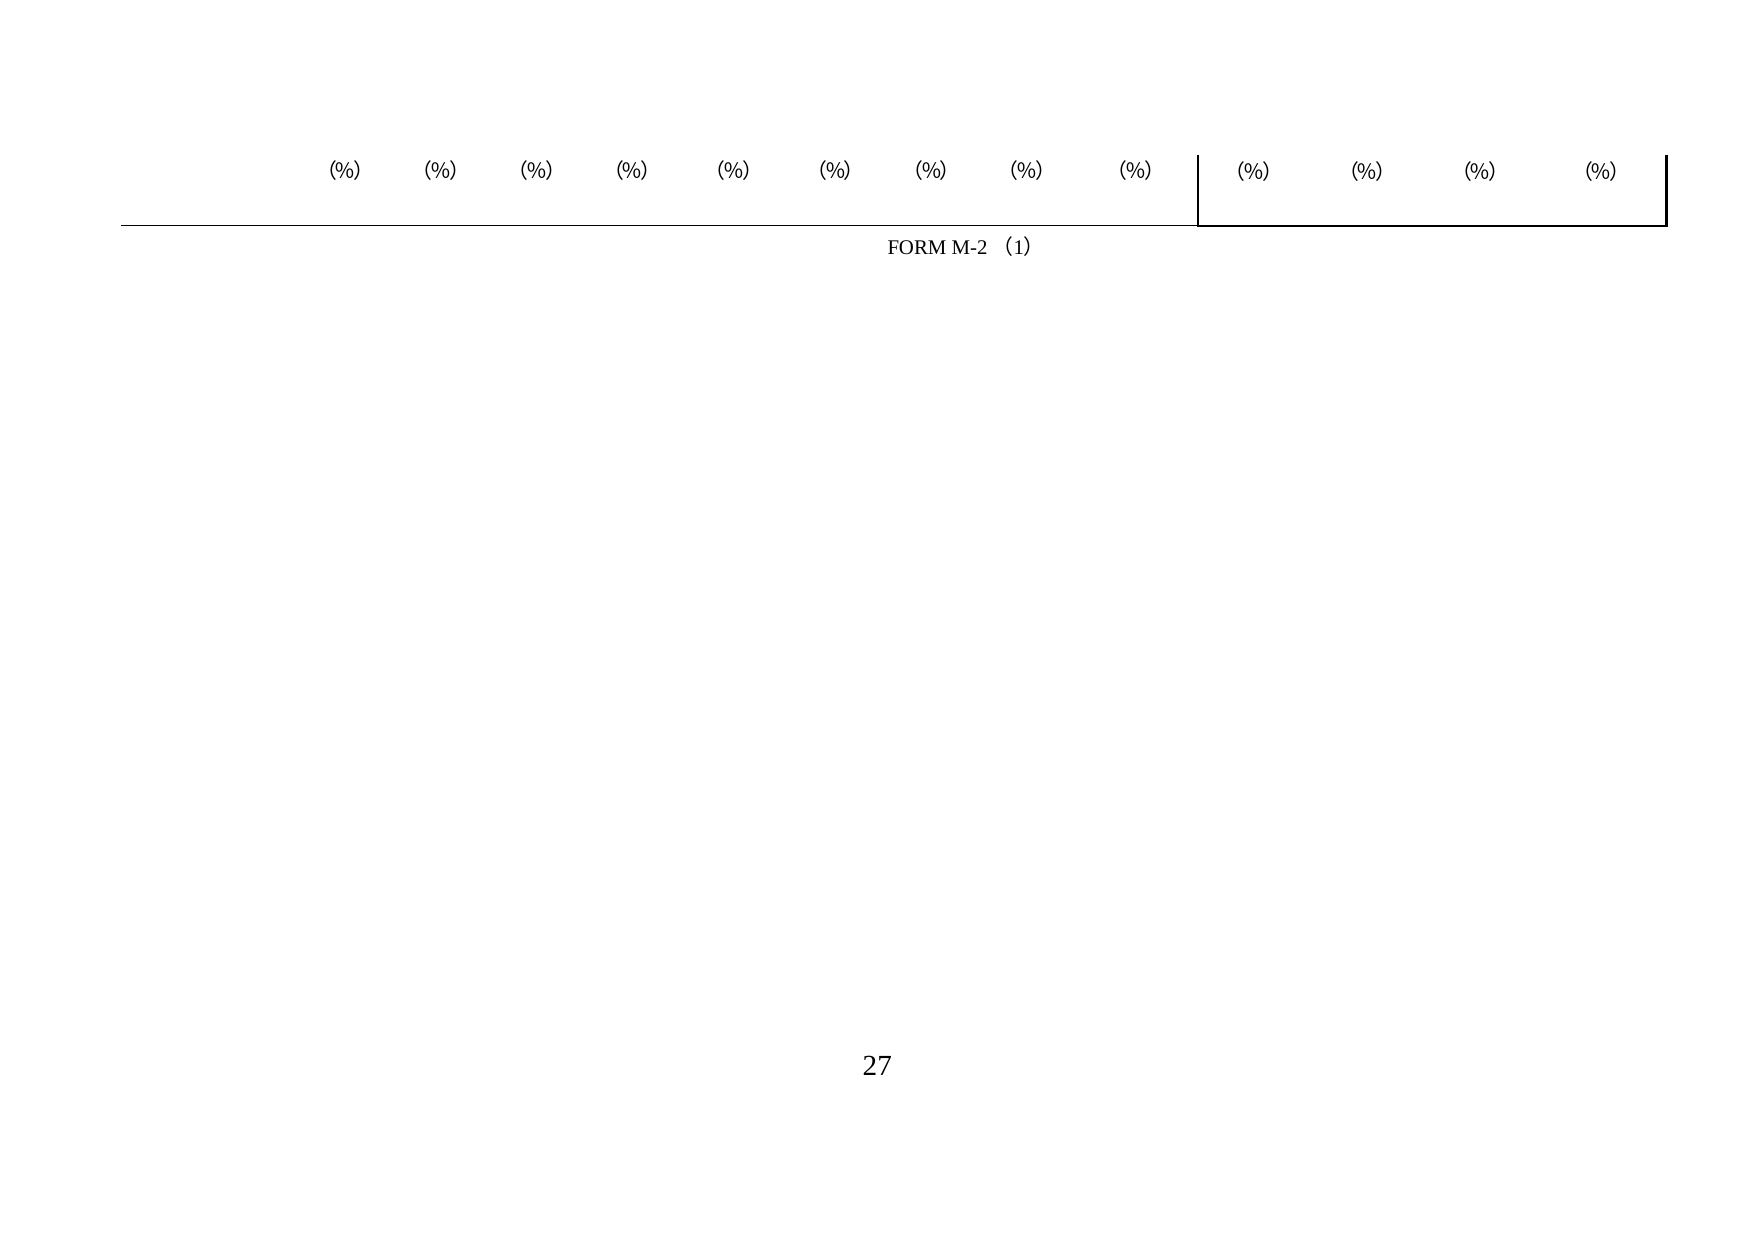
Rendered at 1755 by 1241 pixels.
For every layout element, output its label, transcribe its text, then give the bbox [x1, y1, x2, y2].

table_cell （％） [1199, 155, 1312, 189]
table_cell [1425, 227, 1537, 259]
table_cell [394, 189, 489, 225]
table_cell [1199, 189, 1312, 225]
table_cell （％） [298, 155, 394, 189]
table_cell [1076, 226, 1198, 259]
table_cell [1076, 189, 1197, 225]
table_cell （％） [1425, 155, 1537, 189]
table_cell （％） [490, 155, 585, 189]
table_cell [298, 189, 394, 225]
table_cell [1425, 189, 1537, 225]
table_cell （％） [789, 155, 884, 189]
table_cell [394, 226, 489, 259]
table_cell [121, 226, 199, 259]
table_cell [121, 189, 199, 225]
table_cell [1668, 189, 1754, 225]
table_cell [199, 226, 298, 259]
table_cell [199, 189, 298, 225]
table_cell （％） [980, 155, 1076, 189]
table_cell [1668, 155, 1754, 189]
table_cell [1312, 227, 1424, 259]
table_cell （％） [1538, 155, 1665, 189]
table_cell [1666, 225, 1754, 259]
table_cell （％） [394, 155, 489, 189]
table_cell （％） [1076, 155, 1197, 189]
table_cell FORM M-2 （1） [884, 226, 1076, 259]
table_cell （％） [681, 155, 788, 189]
table_cell [681, 226, 788, 259]
table_cell [490, 226, 585, 259]
table_cell （％） [884, 155, 980, 189]
table_cell [1538, 227, 1666, 259]
table_cell [789, 189, 884, 225]
table_cell [980, 189, 1076, 225]
table_cell （％） [585, 155, 681, 189]
table_cell [199, 155, 298, 189]
table_cell [681, 189, 788, 225]
table_cell [585, 189, 681, 225]
table_cell [585, 226, 681, 259]
table_cell [298, 226, 394, 259]
table_cell [1538, 189, 1665, 225]
table_cell [121, 155, 199, 189]
table_cell （％） [1312, 155, 1424, 189]
table_cell [490, 189, 585, 225]
table_cell [884, 189, 980, 225]
table_cell [1312, 189, 1424, 225]
table_cell [789, 226, 884, 259]
table_cell [1198, 227, 1312, 259]
